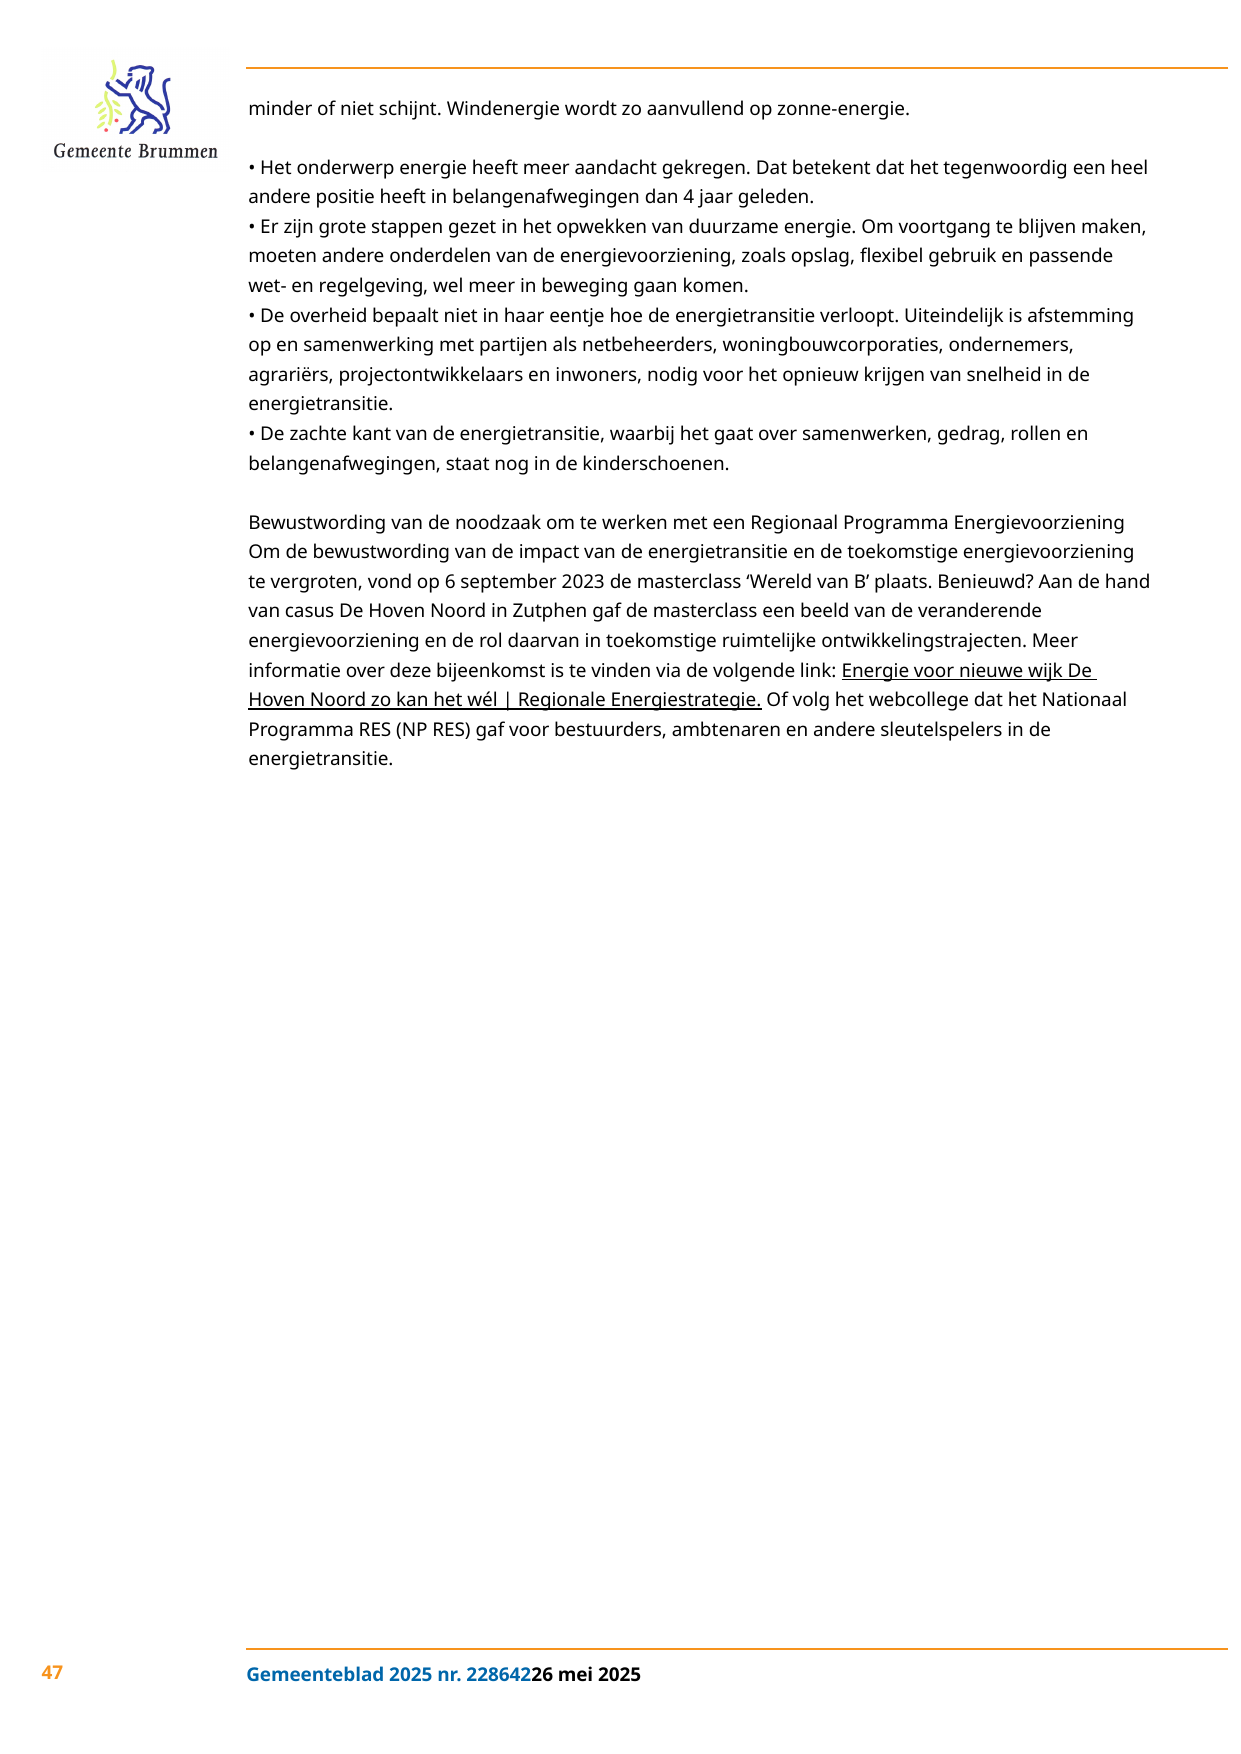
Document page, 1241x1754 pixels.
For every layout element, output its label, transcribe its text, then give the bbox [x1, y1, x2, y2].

text • De zachte kant van de energietransitie, waarbij het gaat over samenwerken, gedrag, rollen en belangenafwegingen, staat nog in de kinderschoenen. [248, 420, 1152, 476]
text Bewustwording van de noodzaak om te werken met een Regionaal Programma Energievoorziening [248, 509, 1152, 535]
picture [41, 47, 231, 172]
text • De overheid bepaalt niet in haar eentje hoe de energietransitie verloopt. Uiteindelijk is afstemming op en samenwerking met partijen als netbeheerders, woningbouwcorporaties, ondernemers, agrariërs, projectontwikkelaars en inwoners, nodig voor het opnieuw krijgen van snelheid in de energietransitie. [248, 302, 1152, 416]
text • Het onderwerp energie heeft meer aandacht gekregen. Dat betekent dat het tegenwoordig een heel andere positie heeft in belangenafwegingen dan 4 jaar geleden. [248, 154, 1152, 209]
text Om de bewustwording van de impact van de energietransitie en de toekomstige energievoorziening te vergroten, vond op 6 september 2023 de masterclass ‘Wereld van B’ plaats. Benieuwd? Aan de hand van casus De Hoven Noord in Zutphen gaf de masterclass een beeld van de veranderende energievoorziening en de rol daarvan in toekomstige ruimtelijke ontwikkelingstrajecten. Meer informatie over deze bijeenkomst is te vinden via de volgende link: Energie voor nieuwe wijk De Hoven Noord zo kan het wél | Regionale Energiestrategie. Of volg het webcollege dat het Nationaal Programma RES (NP RES) gaf voor bestuurders, ambtenaren en andere sleutelspelers in de energietransitie. [248, 538, 1152, 771]
text minder of niet schijnt. Windenergie wordt zo aanvullend op zonne-energie. [248, 95, 1152, 121]
text • Er zijn grote stappen gezet in het opwekken van duurzame energie. Om voortgang te blijven maken, moeten andere onderdelen van de energievoorziening, zoals opslag, flexibel gebruik en passende wet- en regelgeving, wel meer in beweging gaan komen. [248, 213, 1152, 298]
